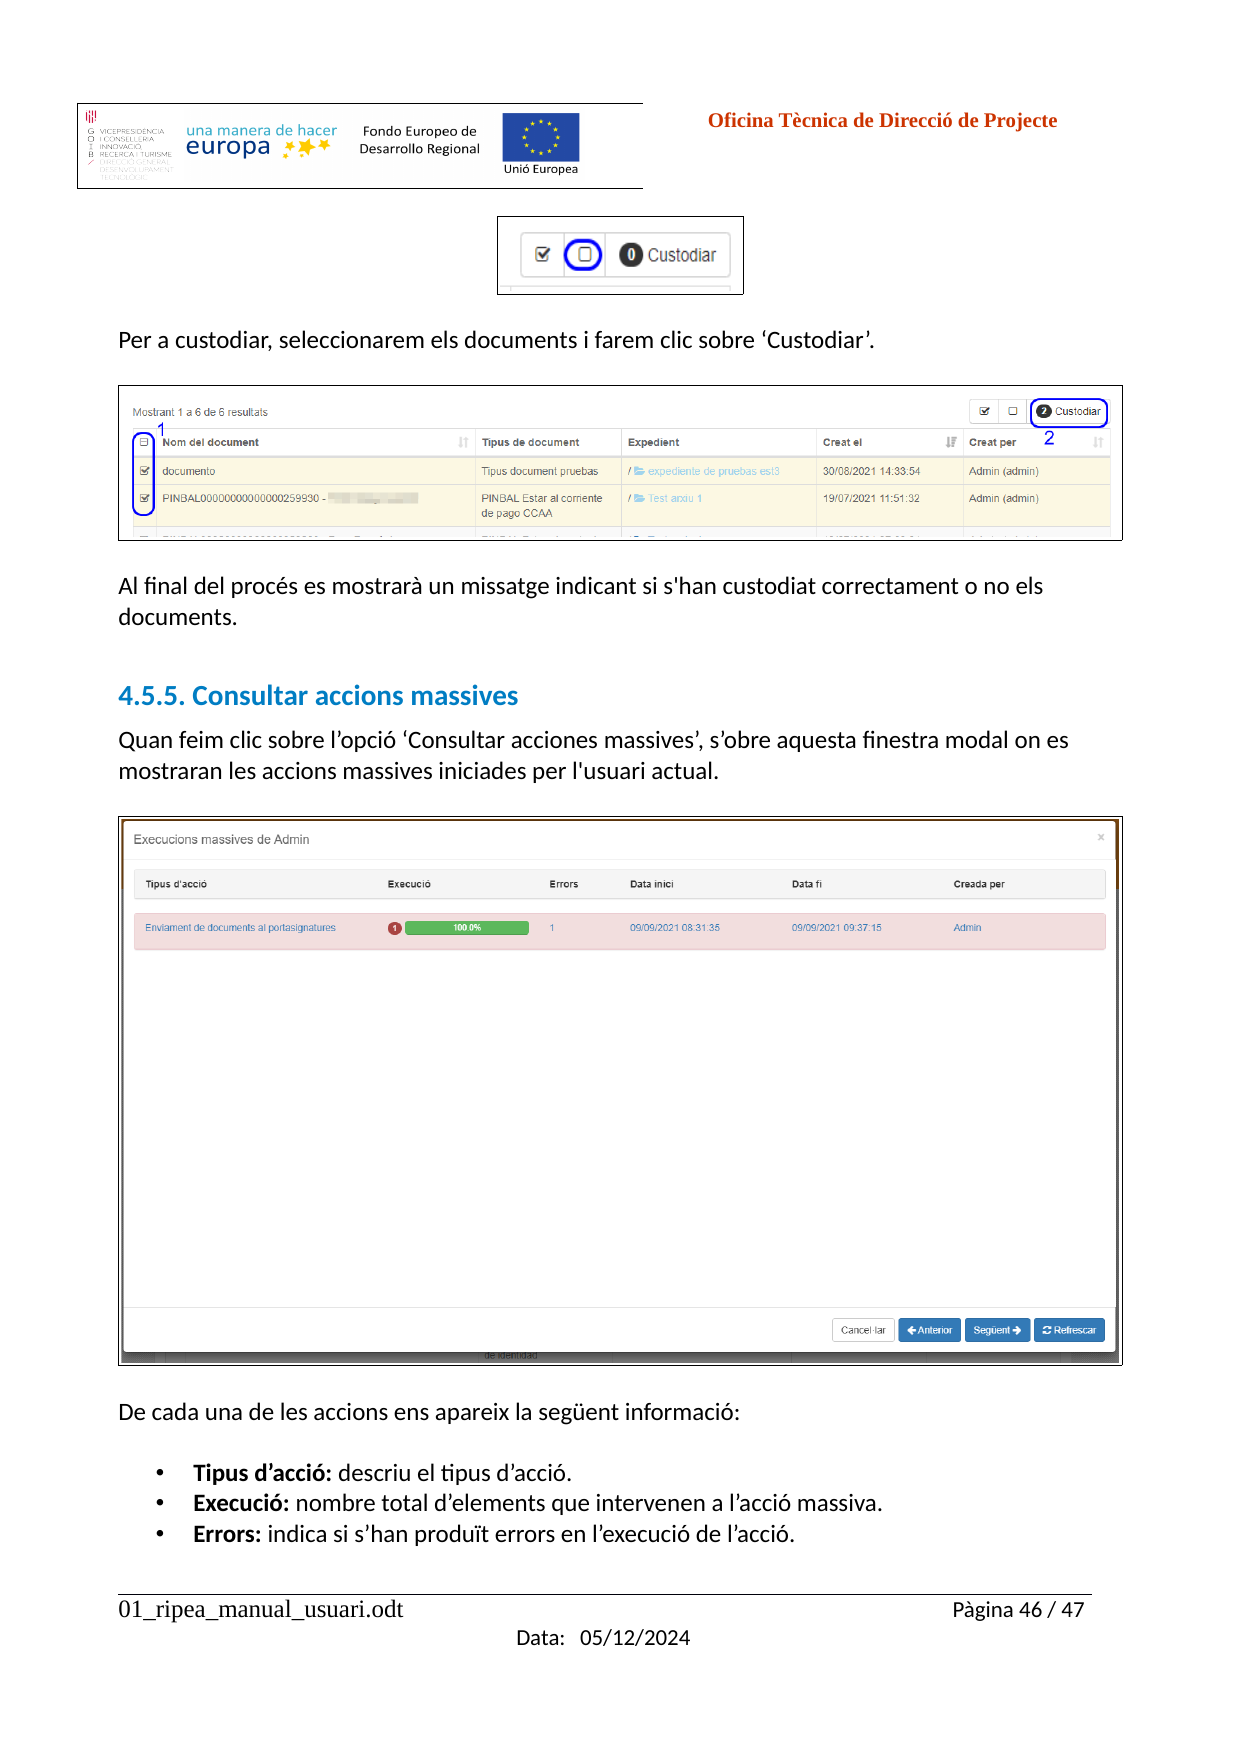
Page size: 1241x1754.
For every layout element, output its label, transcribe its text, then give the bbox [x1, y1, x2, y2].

text Quan feim clic sobre l’opció ‘Consultar acciones massives’, s’obre aquesta finestra modal on es mostraran les accions massives iniciades per l'usuari actual. [118, 725, 1122, 786]
picture [184, 108, 585, 182]
subtitle 4.5.5. Consultar accions massives [118, 677, 1122, 712]
text Per a custodiar, seleccionarem els documents i farem clic sobre ‘Custodiar’. [118, 324, 1122, 355]
list Errors: indica si s’han produït errors en l’execució de l’acció. [156, 1518, 1122, 1548]
picture [121, 819, 1119, 1363]
list Execució: nombre total d’elements que intervenen a l’acció massiva. [156, 1487, 1122, 1518]
picture [121, 388, 1119, 537]
text De cada una de les accions ens apareix la següent informació: [118, 1396, 1122, 1426]
picture [500, 219, 741, 291]
picture [82, 108, 178, 182]
list Tipus d’acció: descriu el tipus d’acció. [156, 1457, 1122, 1487]
text Al final del procés es mostrarà un missatge indicant si s'han custodiat correctament o no els documents. [118, 570, 1122, 631]
